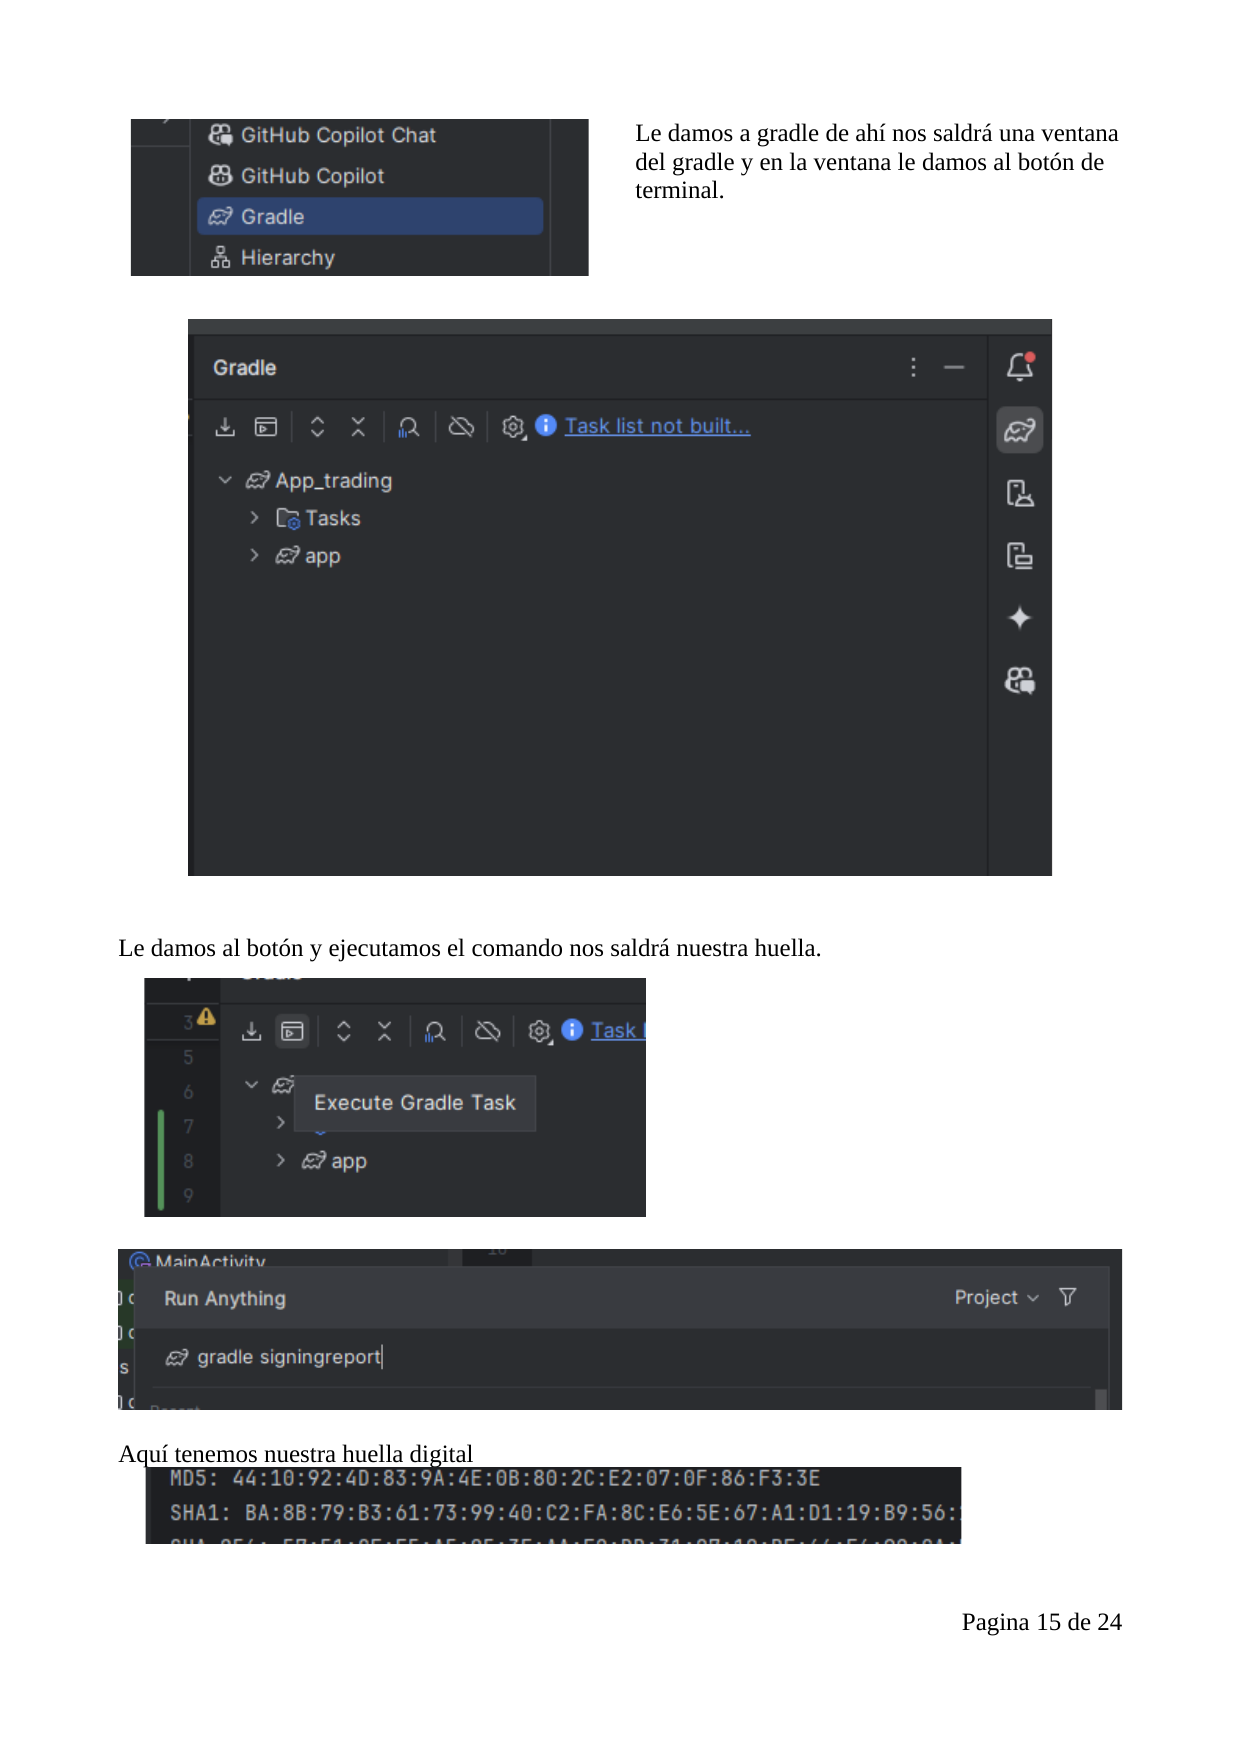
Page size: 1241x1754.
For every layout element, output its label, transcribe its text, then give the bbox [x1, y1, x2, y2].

text Aquí tenemos nuestra huella digital [118, 1439, 1122, 1467]
picture [145, 1467, 962, 1544]
picture [118, 1249, 1123, 1410]
picture [130, 119, 589, 276]
text Le damos al botón y ejecutamos el comando nos saldrá nuestra huella. [118, 933, 1122, 962]
text Le damos a gradle de ahí nos saldrá una ventana del gradle y en la ventana le damos al botón de terminal. [118, 118, 1122, 204]
picture [188, 319, 1053, 876]
picture [144, 978, 646, 1217]
